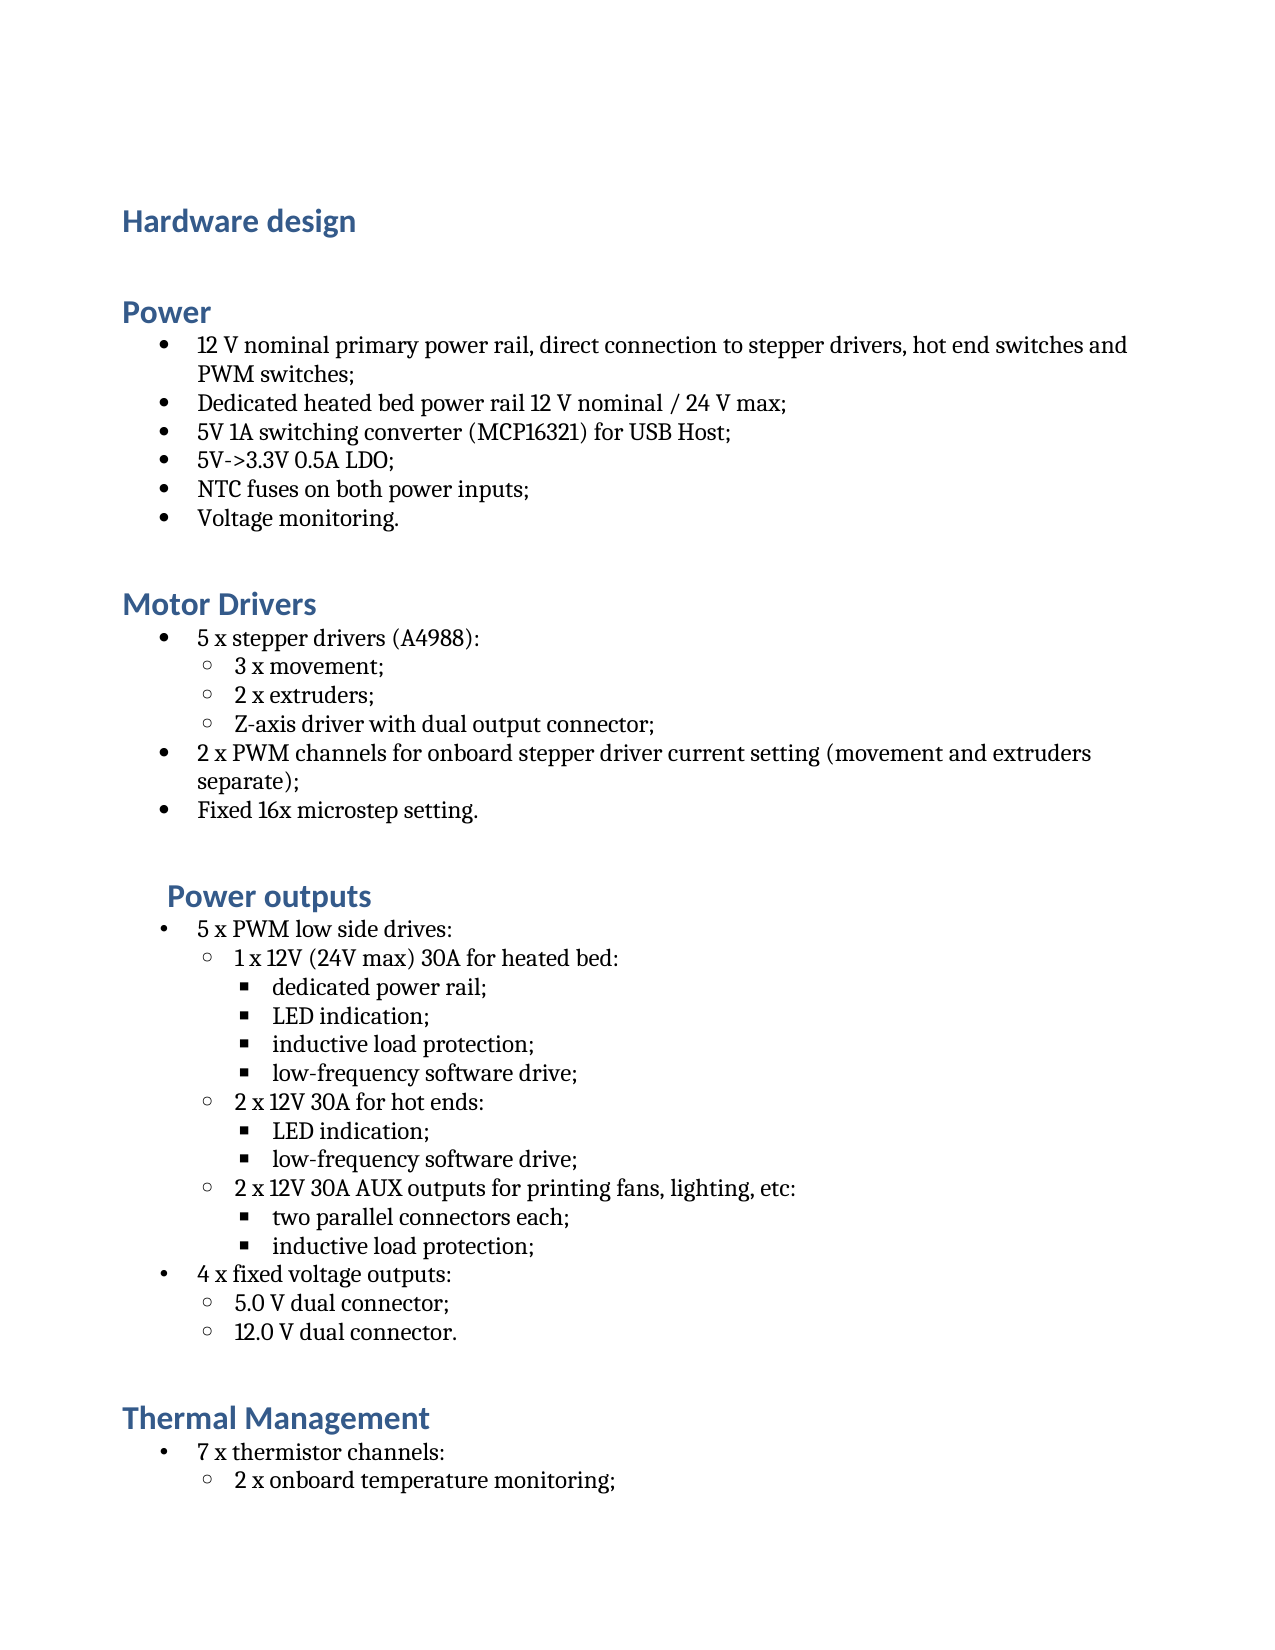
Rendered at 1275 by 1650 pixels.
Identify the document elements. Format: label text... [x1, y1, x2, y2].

list 3 x movement; [197, 652, 1157, 681]
list inductive load protection; [234, 1232, 1157, 1260]
subtitle Power outputs [122, 875, 1157, 915]
list Fixed 16x microstep setting. [159, 796, 1157, 825]
list inductive load protection; [234, 1030, 1157, 1059]
list dedicated power rail; [234, 973, 1157, 1002]
list Dedicated heated bed power rail 12 V nominal / 24 V max; [159, 389, 1157, 418]
list 7 x thermistor channels: [159, 1437, 1157, 1466]
list 2 x extruders; [197, 681, 1157, 710]
list low-frequency software drive; [234, 1059, 1157, 1088]
subtitle Power [122, 291, 1157, 331]
list 4 x fixed voltage outputs: [159, 1260, 1157, 1289]
list 2 x PWM channels for onboard stepper driver current setting (movement and extruders separate); [159, 738, 1157, 796]
list low-frequency software drive; [234, 1145, 1157, 1174]
list 2 x onboard temperature monitoring; [197, 1466, 1157, 1495]
list 12.0 V dual connector. [197, 1318, 1157, 1347]
subtitle Thermal Management [122, 1397, 1157, 1437]
list two parallel connectors each; [234, 1203, 1157, 1232]
list 1 x 12V (24V max) 30A for heated bed: [197, 944, 1157, 973]
subtitle Hardware design [122, 200, 1157, 241]
list NTC fuses on both power inputs; [159, 475, 1157, 504]
list Z-axis driver with dual output connector; [197, 710, 1157, 738]
list 5.0 V dual connector; [197, 1289, 1157, 1318]
list 5V->3.3V 0.5A LDO; [159, 446, 1157, 475]
list 12 V nominal primary power rail, direct connection to stepper drivers, hot end switches and PWM switches; [159, 331, 1157, 389]
list LED indication; [234, 1117, 1157, 1145]
subtitle Motor Drivers [122, 583, 1157, 623]
list Voltage monitoring. [159, 504, 1157, 533]
list 5V 1A switching converter (MCP16321) for USB Host; [159, 418, 1157, 446]
list 5 x stepper drivers (A4988): [159, 623, 1157, 652]
list 2 x 12V 30A AUX outputs for printing fans, lighting, etc: [197, 1174, 1157, 1203]
list 2 x 12V 30A for hot ends: [197, 1088, 1157, 1117]
list 5 x PWM low side drives: [159, 915, 1157, 944]
list LED indication; [234, 1002, 1157, 1030]
